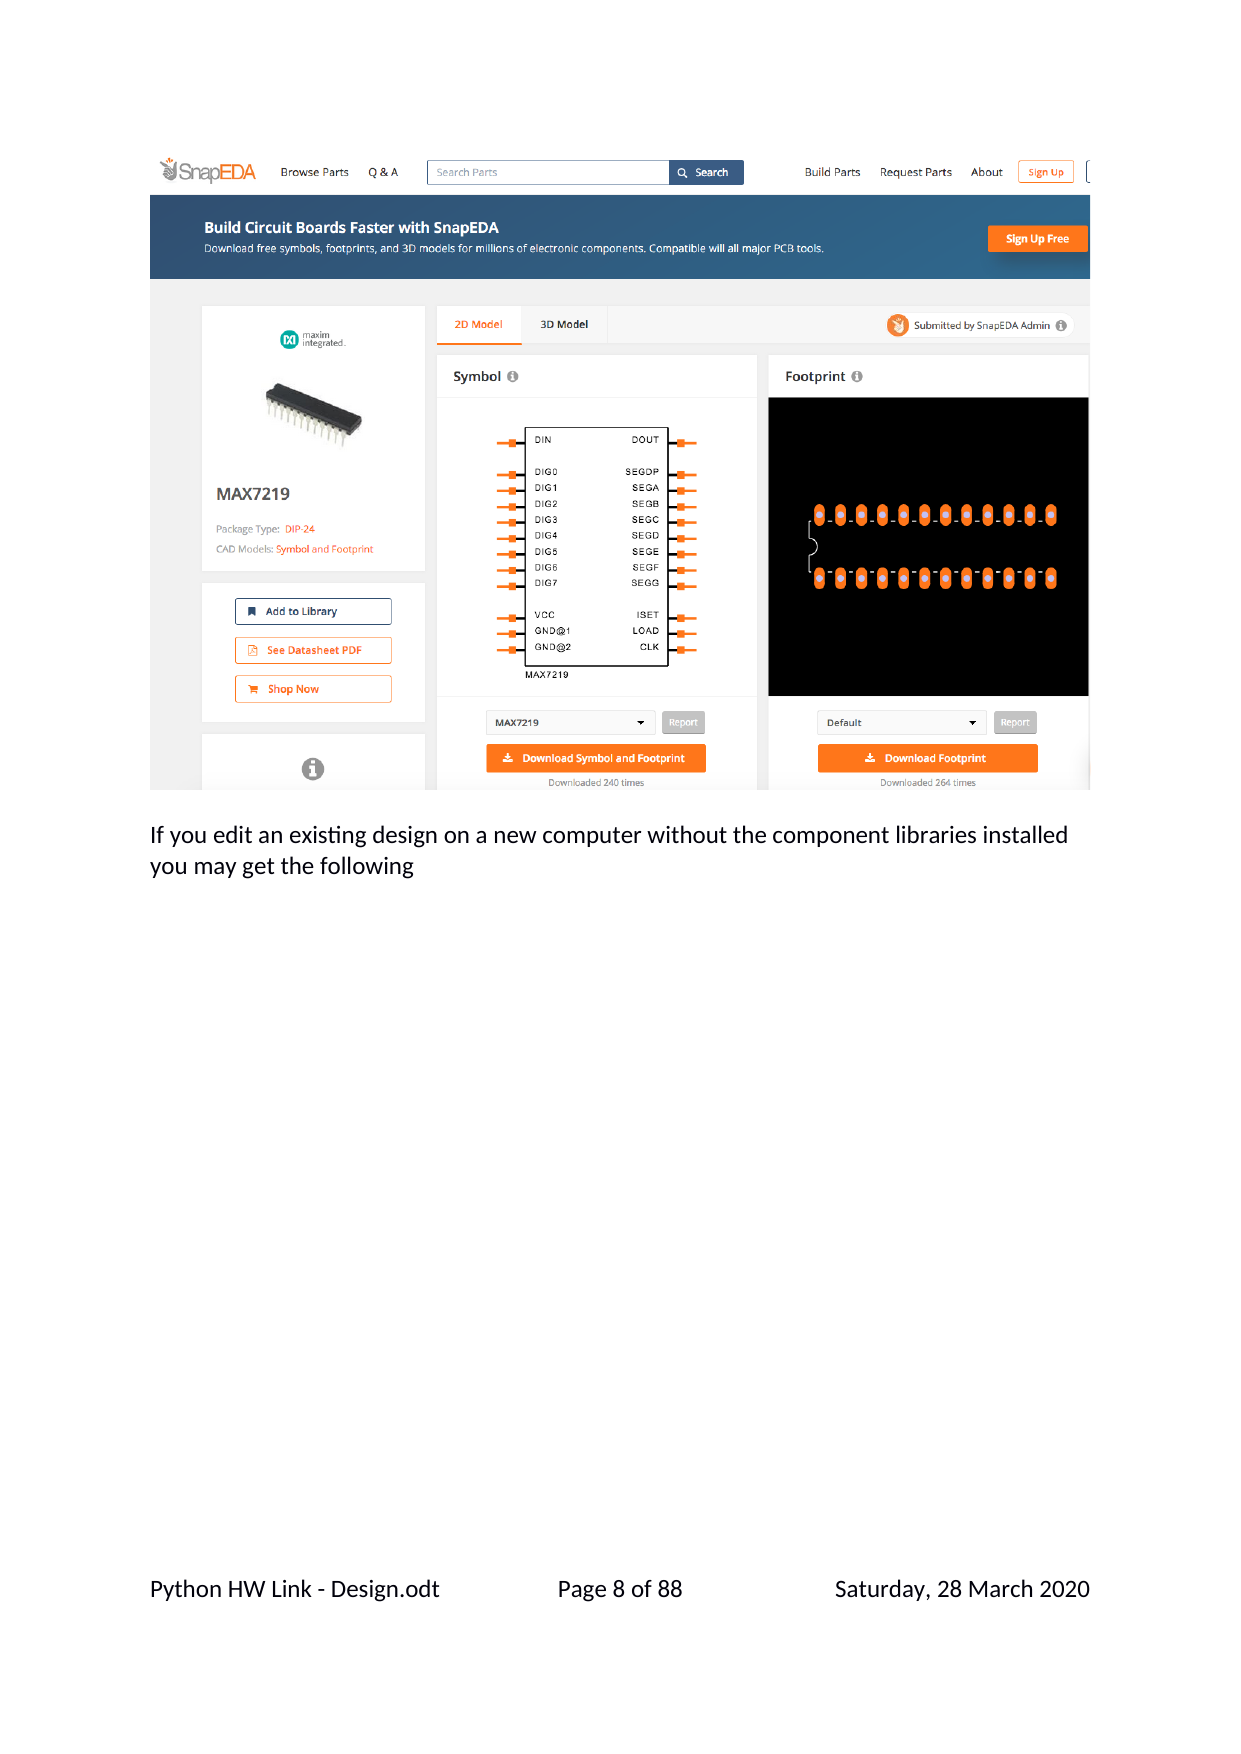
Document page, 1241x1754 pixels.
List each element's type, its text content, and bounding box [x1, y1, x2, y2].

picture [150, 150, 1091, 790]
text If you edit an existing design on a new computer without the component libraries installed you may get the following [150, 820, 1090, 881]
